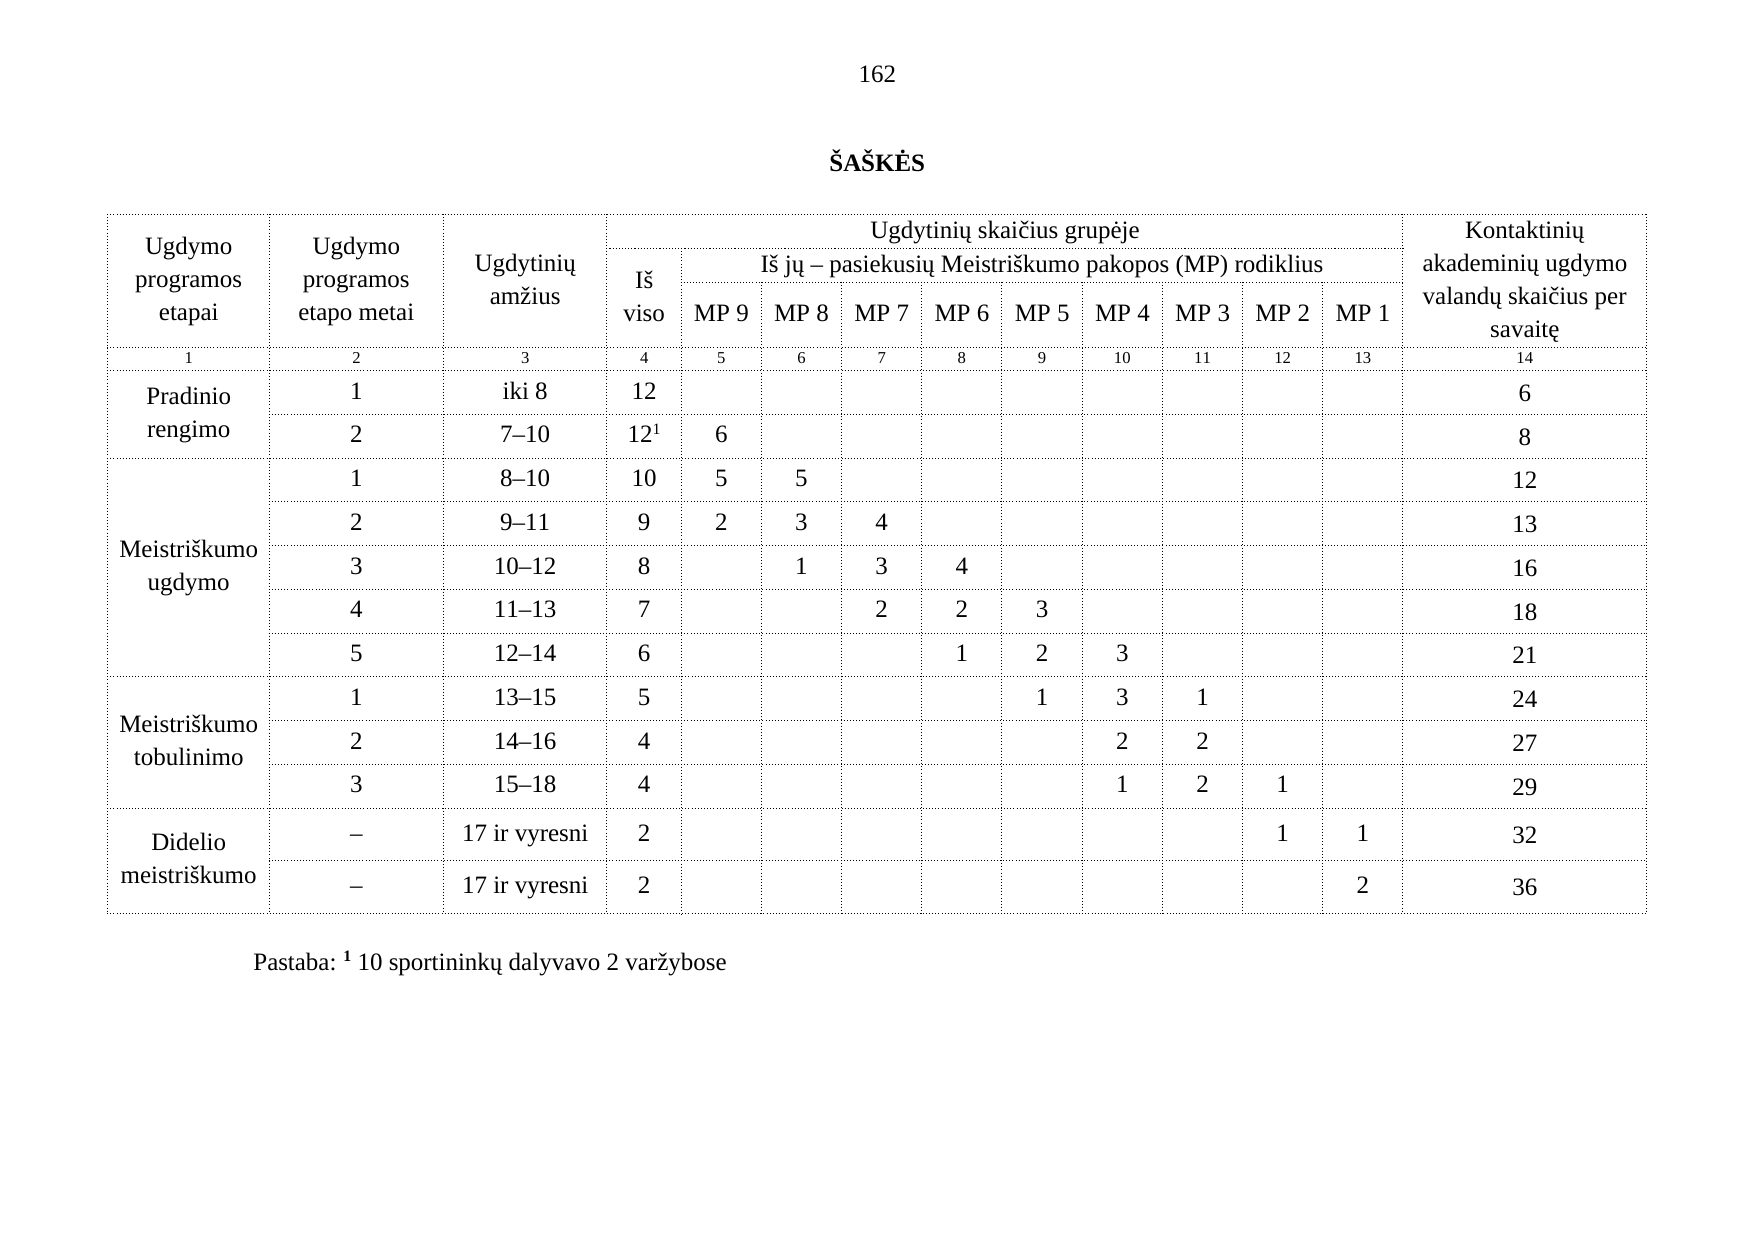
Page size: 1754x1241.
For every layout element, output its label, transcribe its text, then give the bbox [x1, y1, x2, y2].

table_cell MP 4 [1082, 282, 1162, 347]
table_cell [1082, 458, 1162, 501]
table_cell [1323, 764, 1403, 807]
table_cell 9–11 [443, 501, 607, 545]
table_cell [761, 370, 841, 414]
table_cell [922, 458, 1002, 501]
table_cell [1082, 808, 1162, 860]
table_cell Iš viso [607, 248, 681, 347]
table_header Ugdytinių amžius [443, 214, 607, 347]
table_cell [761, 808, 841, 860]
table_cell 6 [681, 414, 761, 457]
table_cell [922, 501, 1002, 545]
table_cell 15–18 [443, 764, 607, 807]
table_cell 4 [607, 347, 681, 370]
table_cell [761, 633, 841, 676]
table_cell [1002, 545, 1082, 589]
table_cell [1323, 589, 1403, 632]
table_cell Meistriškumo ugdymo [108, 458, 269, 676]
table_cell 36 [1403, 860, 1646, 913]
table_cell 8 [922, 347, 1002, 370]
table_cell 18 [1403, 589, 1646, 632]
table_cell [922, 764, 1002, 807]
table_cell [761, 414, 841, 457]
table_cell [1162, 370, 1242, 414]
table_cell [681, 720, 761, 764]
table_cell [761, 860, 841, 913]
table_cell [1243, 545, 1323, 589]
table_cell [681, 860, 761, 913]
text ŠAŠKĖS [118, 148, 1636, 176]
table_cell [1323, 676, 1403, 720]
table_cell [1002, 860, 1082, 913]
table_cell [922, 370, 1002, 414]
table_cell MP 1 [1323, 282, 1403, 347]
table_cell 1 [1323, 808, 1403, 860]
table_cell 17 ir vyresni [443, 808, 607, 860]
table_cell [1243, 501, 1323, 545]
table_cell [1082, 370, 1162, 414]
table_cell MP 7 [841, 282, 922, 347]
table_cell [841, 414, 922, 457]
table_cell 5 [681, 458, 761, 501]
table_cell [1243, 414, 1323, 457]
table_cell [841, 370, 922, 414]
table_cell [841, 860, 922, 913]
table_cell Pradinio rengimo [108, 370, 269, 457]
table_cell 2 [1082, 720, 1162, 764]
table_cell 1 [269, 370, 443, 414]
table_cell 3 [761, 501, 841, 545]
table_cell [922, 808, 1002, 860]
table_cell [1323, 501, 1403, 545]
table_cell 3 [269, 545, 443, 589]
table_cell [1243, 676, 1323, 720]
table_cell iki 8 [443, 370, 607, 414]
table_cell [1243, 370, 1323, 414]
table_cell 2 [922, 589, 1002, 632]
table_cell [841, 808, 922, 860]
table_cell 1 [1082, 764, 1162, 807]
table_cell 3 [1082, 633, 1162, 676]
table_cell 1 [1243, 764, 1323, 807]
table_cell 8 [1403, 414, 1646, 457]
table_cell 3 [269, 764, 443, 807]
table_header Ugdytinių skaičius grupėje [607, 214, 1403, 248]
table_cell [1162, 458, 1242, 501]
table_cell 3 [841, 545, 922, 589]
table_cell 4 [269, 589, 443, 632]
table_cell 11 [1162, 347, 1242, 370]
table_cell [1162, 633, 1242, 676]
table_cell 2 [1323, 860, 1403, 913]
table_cell [922, 414, 1002, 457]
table_cell 24 [1403, 676, 1646, 720]
table_cell 121 [607, 414, 681, 457]
table_cell MP 5 [1002, 282, 1082, 347]
table_cell 14 [1403, 347, 1646, 370]
table_cell [841, 458, 922, 501]
table_cell [1002, 458, 1082, 501]
table_cell Meistriškumo tobulinimo [108, 676, 269, 807]
table_cell [681, 370, 761, 414]
table_cell [761, 764, 841, 807]
table_cell [1162, 808, 1242, 860]
table_cell [1162, 501, 1242, 545]
table_cell 5 [269, 633, 443, 676]
table_cell MP 6 [922, 282, 1002, 347]
table_cell 27 [1403, 720, 1646, 764]
table_cell 7 [841, 347, 922, 370]
table_cell [1243, 720, 1323, 764]
table_cell 10 [1082, 347, 1162, 370]
table_cell [922, 720, 1002, 764]
table_cell [681, 545, 761, 589]
table_cell 4 [607, 720, 681, 764]
table_cell 4 [841, 501, 922, 545]
table_cell [761, 676, 841, 720]
table_cell [1162, 860, 1242, 913]
table_cell 5 [761, 458, 841, 501]
table_cell 7–10 [443, 414, 607, 457]
table_cell 2 [607, 860, 681, 913]
table_cell [1082, 501, 1162, 545]
table_cell 1 [269, 458, 443, 501]
table_cell [841, 720, 922, 764]
table_cell 2 [269, 347, 443, 370]
table_cell [1323, 633, 1403, 676]
table_cell 12 [1403, 458, 1646, 501]
table_cell [1082, 545, 1162, 589]
table_cell – [269, 808, 443, 860]
table_cell 17 ir vyresni [443, 860, 607, 913]
table_cell 3 [443, 347, 607, 370]
table_cell [1082, 589, 1162, 632]
table_cell [1243, 589, 1323, 632]
table_cell 3 [1082, 676, 1162, 720]
table_cell MP 3 [1162, 282, 1242, 347]
table_cell 1 [1243, 808, 1323, 860]
table_cell 11–13 [443, 589, 607, 632]
table_header Ugdymo programos etapo metai [269, 214, 443, 347]
table_cell – [269, 860, 443, 913]
table_cell [1002, 808, 1082, 860]
table_cell [1002, 370, 1082, 414]
table_cell [922, 676, 1002, 720]
table_cell [1162, 589, 1242, 632]
table_cell [1323, 370, 1403, 414]
table_cell 1 [1002, 676, 1082, 720]
table_cell [681, 764, 761, 807]
table_cell 2 [841, 589, 922, 632]
table_cell 2 [269, 720, 443, 764]
table_cell MP 9 [681, 282, 761, 347]
table_cell 1 [922, 633, 1002, 676]
table_cell [1323, 720, 1403, 764]
table_cell [1082, 860, 1162, 913]
table_cell [681, 808, 761, 860]
table_cell [1002, 414, 1082, 457]
table_cell 3 [1002, 589, 1082, 632]
table_cell 29 [1403, 764, 1646, 807]
table_cell 2 [1002, 633, 1082, 676]
table_cell Iš jų – pasiekusių Meistriškumo pakopos (MP) rodiklius [681, 248, 1403, 282]
table_cell 8 [607, 545, 681, 589]
table_header Kontaktinių akademinių ugdymo valandų skaičius per savaitę [1403, 214, 1646, 347]
table_cell [1243, 458, 1323, 501]
table_cell 9 [607, 501, 681, 545]
table_cell [681, 633, 761, 676]
table_cell 6 [1403, 370, 1646, 414]
table_cell 2 [269, 414, 443, 457]
table_cell [761, 589, 841, 632]
table_cell MP 8 [761, 282, 841, 347]
table_cell 1 [108, 347, 269, 370]
table_cell 1 [761, 545, 841, 589]
table_cell [922, 860, 1002, 913]
table_cell 5 [681, 347, 761, 370]
table_cell [841, 676, 922, 720]
table_cell [1323, 414, 1403, 457]
table_cell 8–10 [443, 458, 607, 501]
table_cell Didelio meistriškumo [108, 808, 269, 913]
table_cell [1082, 414, 1162, 457]
table_cell [681, 676, 761, 720]
table_cell 2 [607, 808, 681, 860]
table_cell [1002, 501, 1082, 545]
table_header Ugdymo programos etapai [108, 214, 269, 347]
table_cell 6 [761, 347, 841, 370]
table_cell 5 [607, 676, 681, 720]
table_cell 9 [1002, 347, 1082, 370]
table_cell 4 [922, 545, 1002, 589]
table_cell 12 [1243, 347, 1323, 370]
table_cell 32 [1403, 808, 1646, 860]
table_cell 2 [1162, 764, 1242, 807]
table_cell [1002, 720, 1082, 764]
table_cell [841, 633, 922, 676]
table_cell [761, 720, 841, 764]
table_cell 4 [607, 764, 681, 807]
table_cell 1 [1162, 676, 1242, 720]
table_cell 2 [269, 501, 443, 545]
table_cell 2 [1162, 720, 1242, 764]
table_cell [1162, 414, 1242, 457]
table_cell [1162, 545, 1242, 589]
table_cell 10 [607, 458, 681, 501]
table_cell [1002, 764, 1082, 807]
table_cell 13 [1403, 501, 1646, 545]
table_cell 1 [269, 676, 443, 720]
table_cell 21 [1403, 633, 1646, 676]
table_cell [1243, 860, 1323, 913]
table_cell 10–12 [443, 545, 607, 589]
table_cell [1243, 633, 1323, 676]
table_cell [1323, 458, 1403, 501]
table_cell [681, 589, 761, 632]
table_cell MP 2 [1243, 282, 1323, 347]
table_cell 12 [607, 370, 681, 414]
table_cell 2 [681, 501, 761, 545]
table_cell [841, 764, 922, 807]
table_cell [1323, 545, 1403, 589]
table_cell 13–15 [443, 676, 607, 720]
table_cell 12–14 [443, 633, 607, 676]
table_cell 13 [1323, 347, 1403, 370]
table_cell 7 [607, 589, 681, 632]
table_cell 6 [607, 633, 681, 676]
table_cell 16 [1403, 545, 1646, 589]
table_cell 14–16 [443, 720, 607, 764]
text Pastaba: 1 10 sportininkų dalyvavo 2 varžybose [118, 947, 1636, 975]
